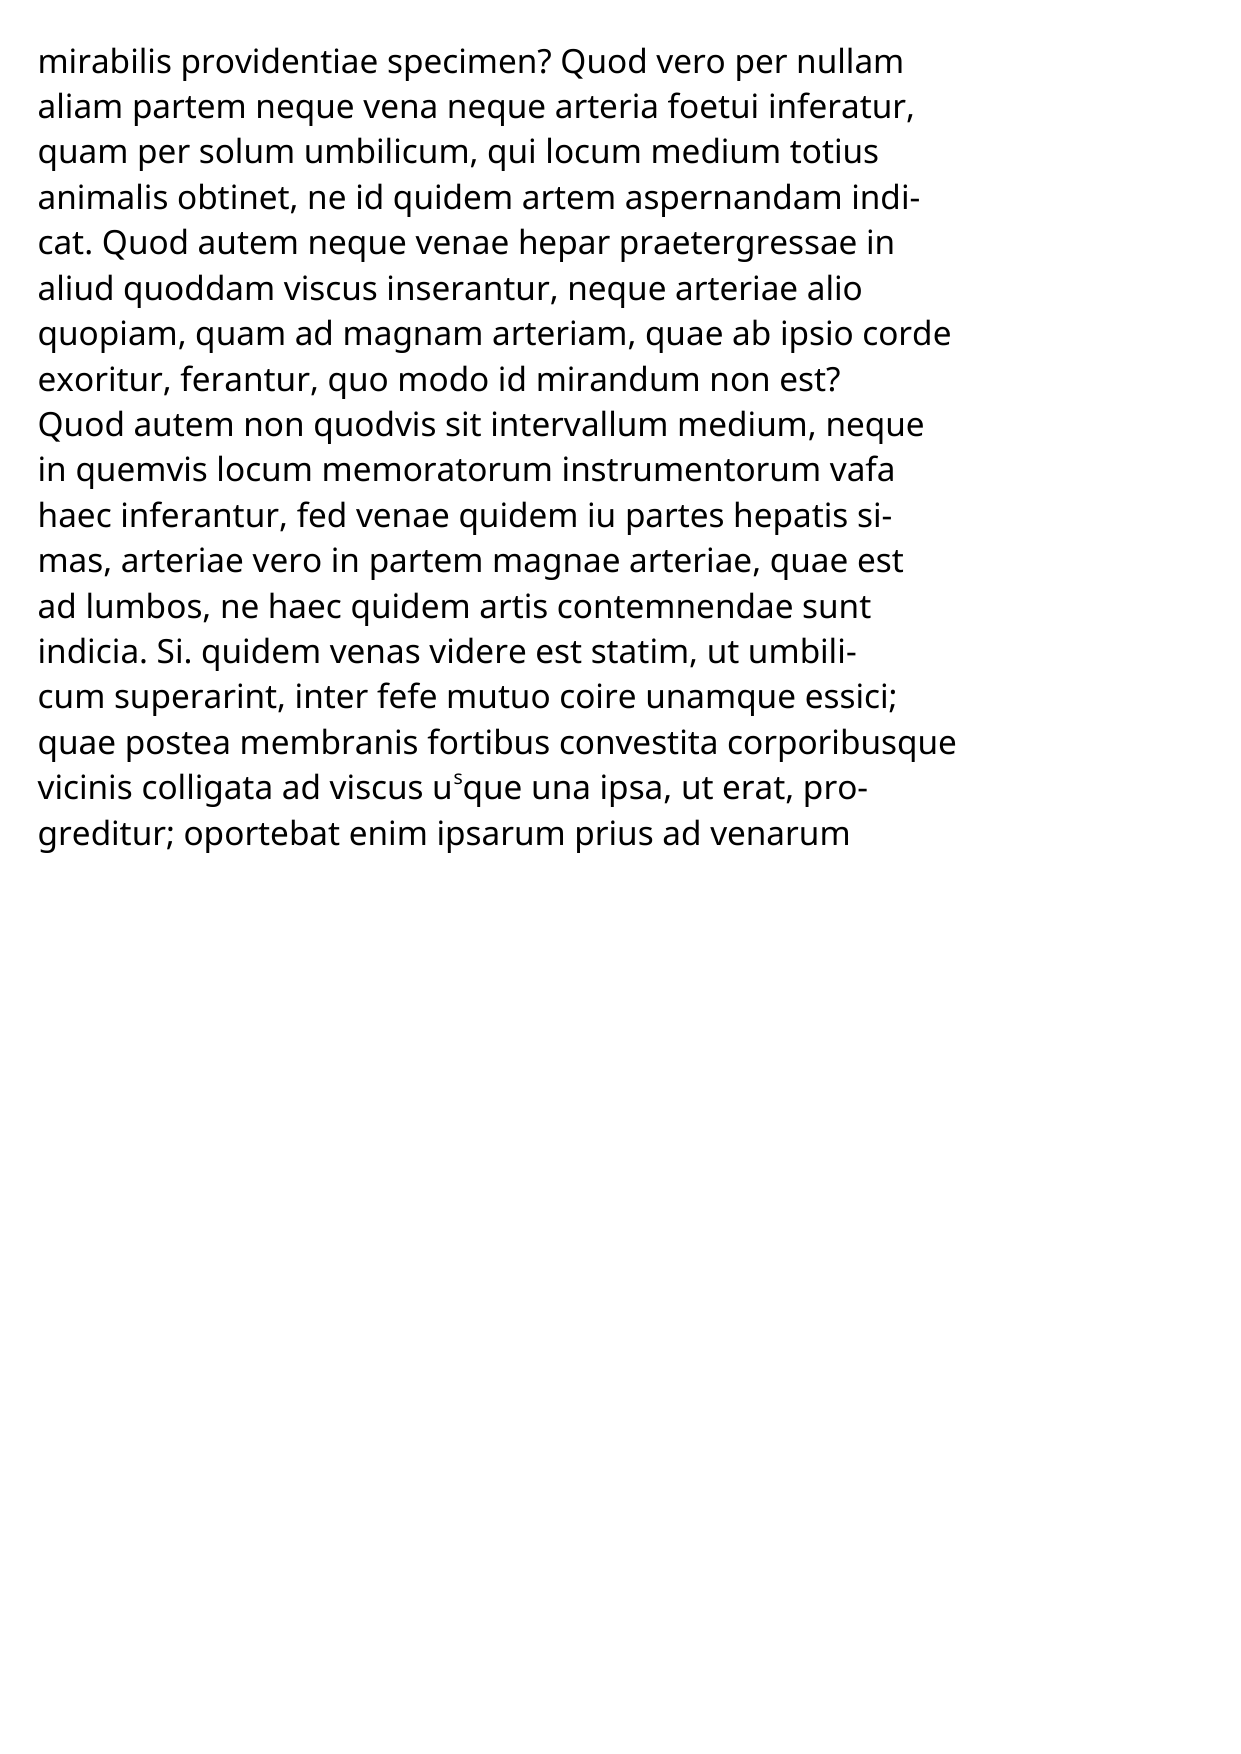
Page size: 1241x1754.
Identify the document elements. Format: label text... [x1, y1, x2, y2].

text mirabilis providentiae specimen? Quod vero per nullam aliam partem neque vena neque arteria foetui inferatur, quam per solum umbilicum, qui locum medium totius animalis obtinet, ne id quidem artem aspernandam indi- cat. Quod autem neque venae hepar praetergressae in aliud quoddam viscus inserantur, neque arteriae alio quopiam, quam ad magnam arteriam, quae ab ipsio corde exoritur, ferantur, quo modo id mirandum non est? Quod autem non quodvis sit intervallum medium, neque in quemvis locum memoratorum instrumentorum vafa haec inferantur, fed venae quidem iu partes hepatis si- mas, arteriae vero in partem magnae arteriae, quae est ad lumbos, ne haec quidem artis contemnendae sunt indicia. Si. quidem venas videre est statim, ut umbili- cum superarint, inter fefe mutuo coire unamque essici; quae postea membranis fortibus convestita corporibusque vicinis colligata ad viscus usque una ipsa, ut erat, pro- greditur; oportebat enim ipsarum prius ad venarum [37, 37, 1203, 855]
